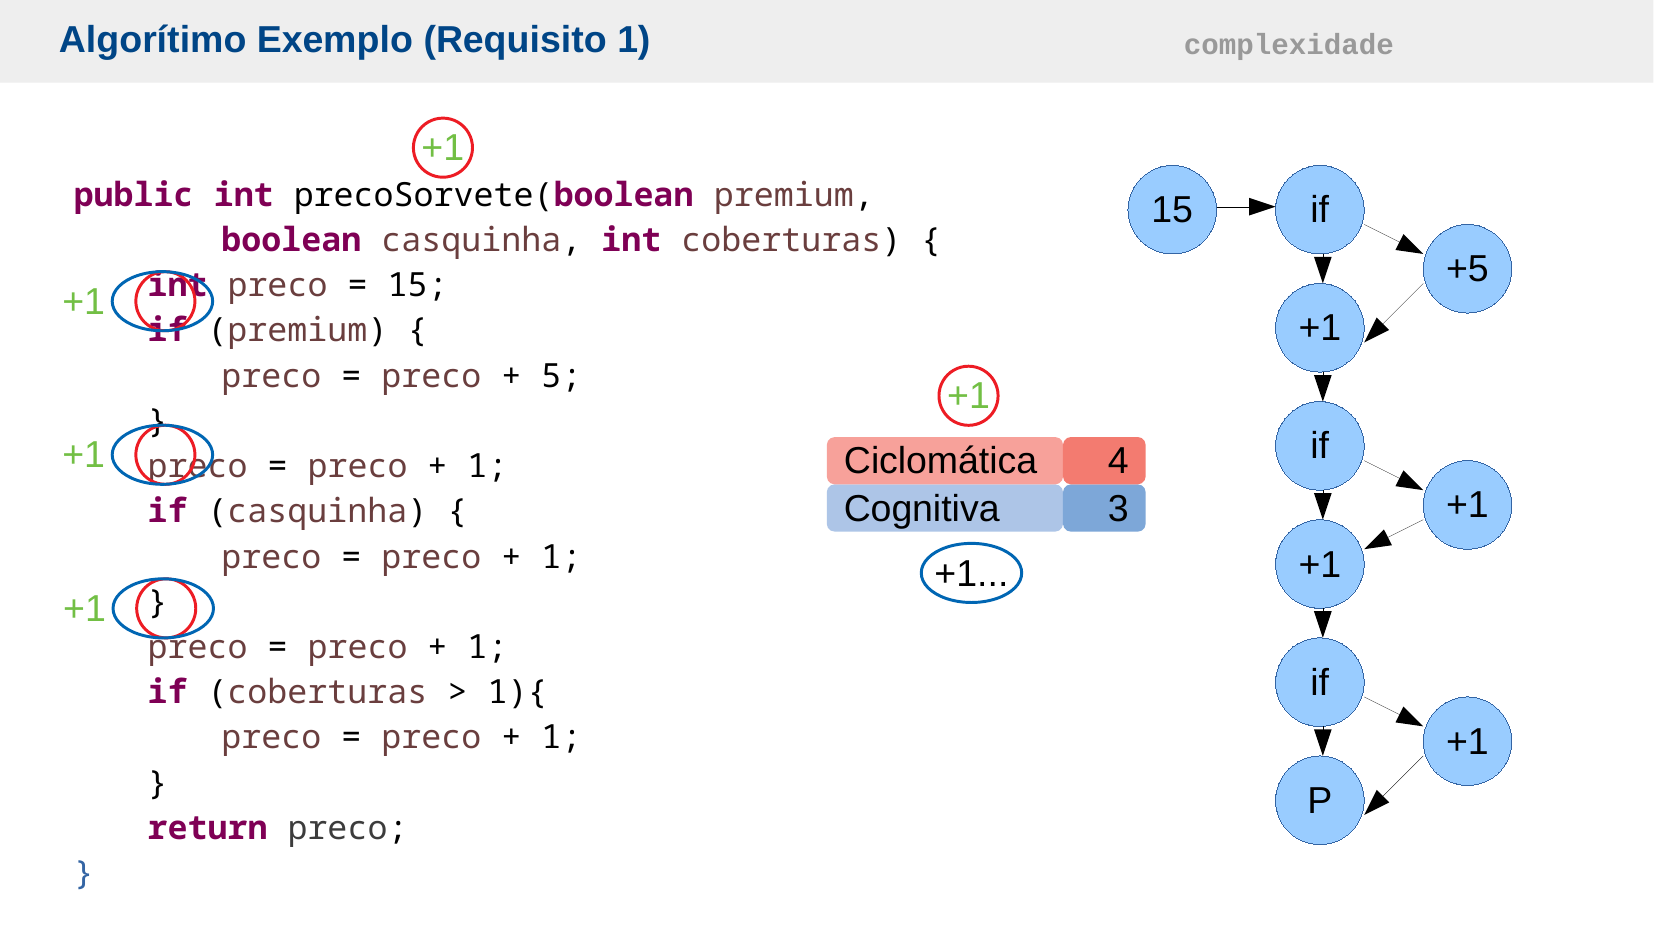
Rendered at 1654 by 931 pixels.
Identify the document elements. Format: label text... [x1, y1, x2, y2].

text_box +1 [112, 271, 213, 331]
text_box public int precoSorvete(boolean premium, boolean casquinha, int coberturas) { int preco = 15; if (premium) { preco = preco + 5; } preco = preco + 1; if (casquinha) { preco = preco + 1; } preco = preco + 1; if (coberturas > 1){ preco = preco + 1; } return preco; } [59, 118, 1016, 857]
text_box +1 [1275, 283, 1365, 373]
text_box 15 [1127, 165, 1217, 254]
text_box 3 [1062, 484, 1146, 532]
text_box +1 [413, 118, 473, 178]
text_box Ciclomática [826, 437, 1063, 485]
text_box +1 [112, 425, 213, 485]
text_box +1 [938, 366, 999, 426]
text_box +5 [1423, 224, 1512, 314]
text_box +1... [921, 543, 1022, 603]
text_box if [1275, 401, 1365, 491]
text_box [0, 0, 1654, 83]
text_box Cognitiva [826, 484, 1063, 532]
text_box complexidade [1169, 23, 1644, 71]
text_box if [1275, 637, 1365, 727]
title Algorítimo Exemplo (Requisito 1) [59, 14, 1182, 66]
text_box +1 [1423, 696, 1512, 786]
text_box +1 [1423, 460, 1512, 550]
text_box +1 [113, 578, 214, 638]
text_box 4 [1062, 437, 1146, 485]
text_box if [1275, 165, 1365, 254]
text_box P [1275, 755, 1365, 845]
text_box +1 [1275, 519, 1365, 609]
